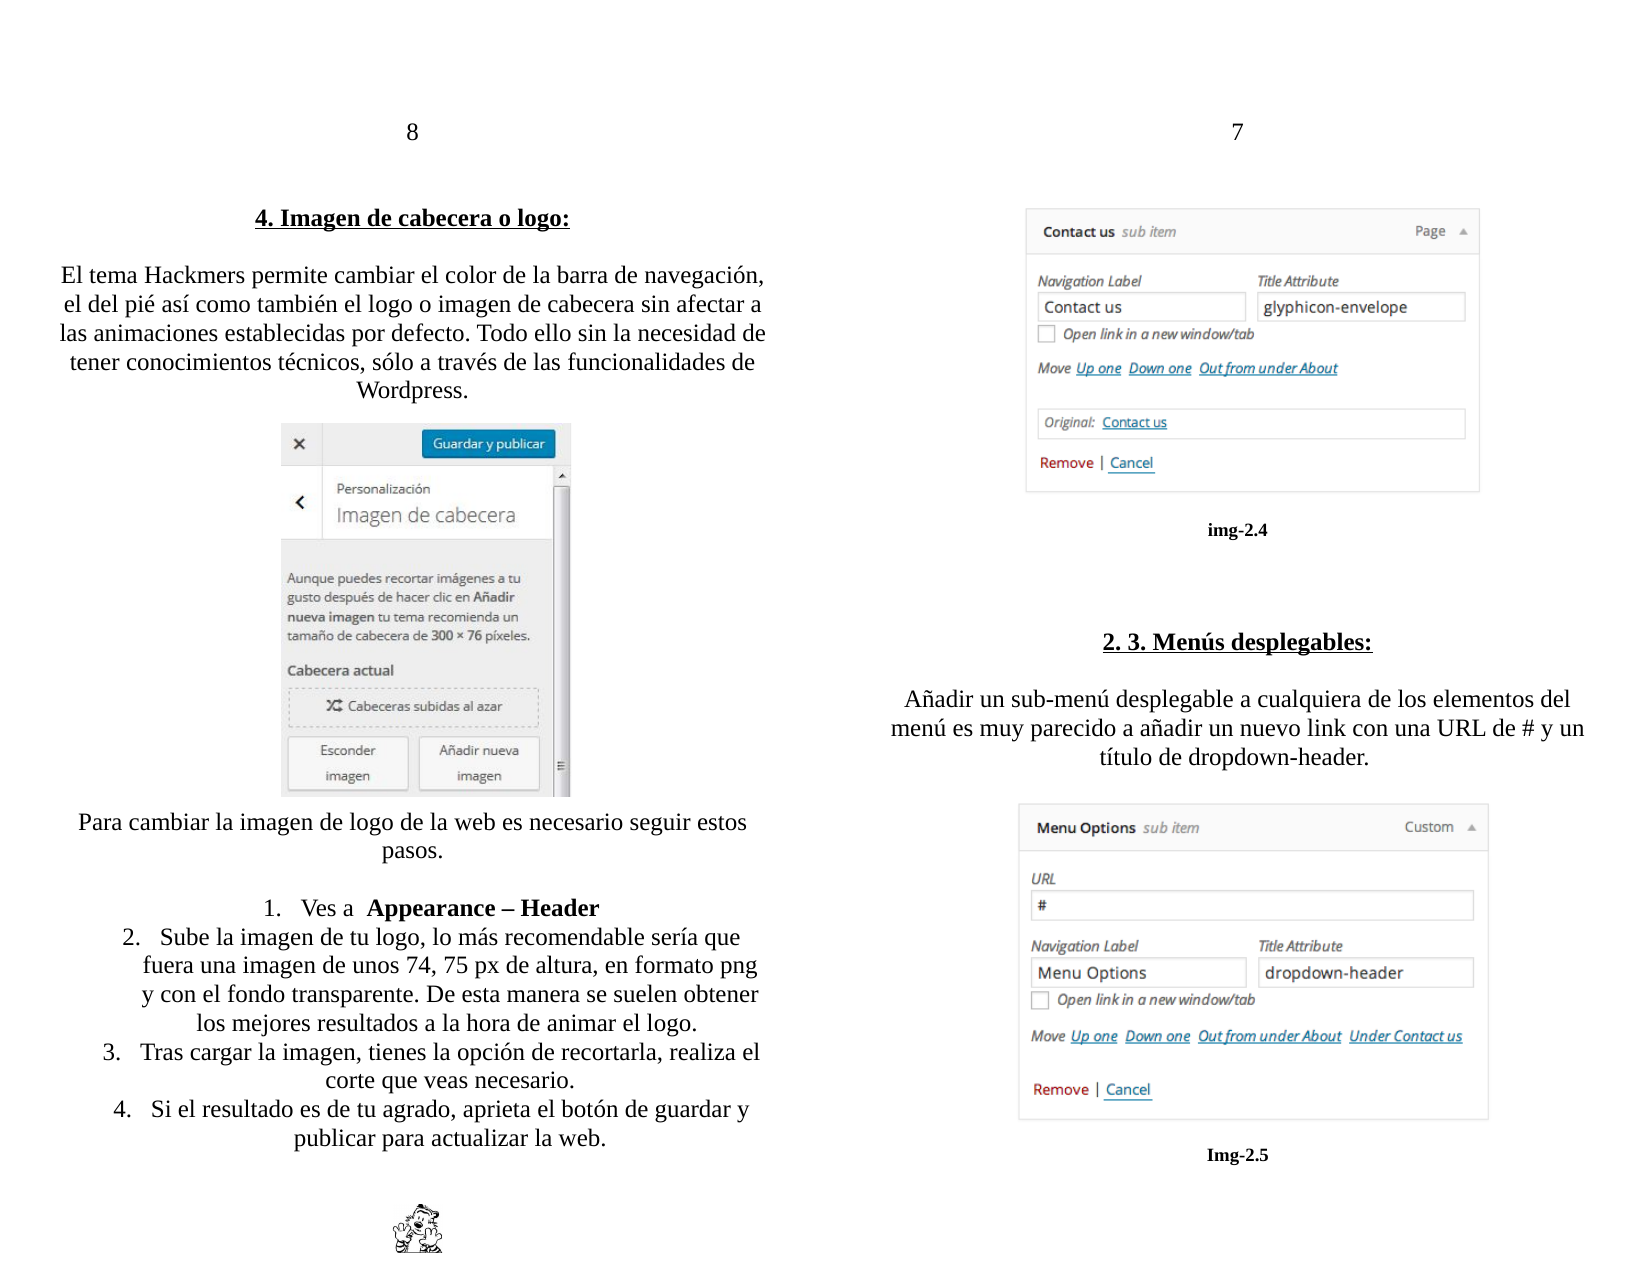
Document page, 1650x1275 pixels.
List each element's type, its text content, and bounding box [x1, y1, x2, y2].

text img-2.4 [884, 519, 1591, 541]
text 4. Imagen de cabecera o logo: [59, 203, 766, 232]
text El tema Hackmers permite cambiar el color de la barra de navegación, el del pié así como también el logo o imagen de cabecera sin afectar a las animaciones establecidas por defecto. Todo ello sin la necesidad de tener conocimientos técnicos, sólo a través de las funcionalidades de Wordpress. [59, 260, 766, 404]
list Ves a Appearance – Header [97, 893, 766, 922]
text Para cambiar la imagen de logo de la web es necesario seguir estos pasos. [59, 807, 766, 864]
list Tras cargar la imagen, tienes la opción de recortarla, realiza el corte que veas necesario. [97, 1037, 766, 1094]
picture [281, 423, 572, 797]
text Img-2.5 [884, 1144, 1591, 1166]
picture [1006, 799, 1506, 1129]
list Si el resultado es de tu agrado, aprieta el botón de guardar y publicar para actualizar la web. [97, 1094, 766, 1152]
text 7 [884, 117, 1591, 145]
text 2. 3. Menús desplegables: [884, 627, 1591, 656]
text Añadir un sub-menú desplegable a cualquiera de los elementos del menú es muy parecido a añadir un nuevo link con una URL de # y un título de dropdown-header. [884, 684, 1591, 771]
text 8 [59, 117, 766, 145]
picture [392, 1204, 443, 1253]
list Sube la imagen de tu logo, lo más recomendable sería que fuera una imagen de unos 74, 75 px de altura, en formato png y con el fondo transparente. De esta manera se suelen obtener los mejores resultados a la hora de animar el logo. [97, 922, 766, 1037]
picture [1018, 205, 1491, 501]
